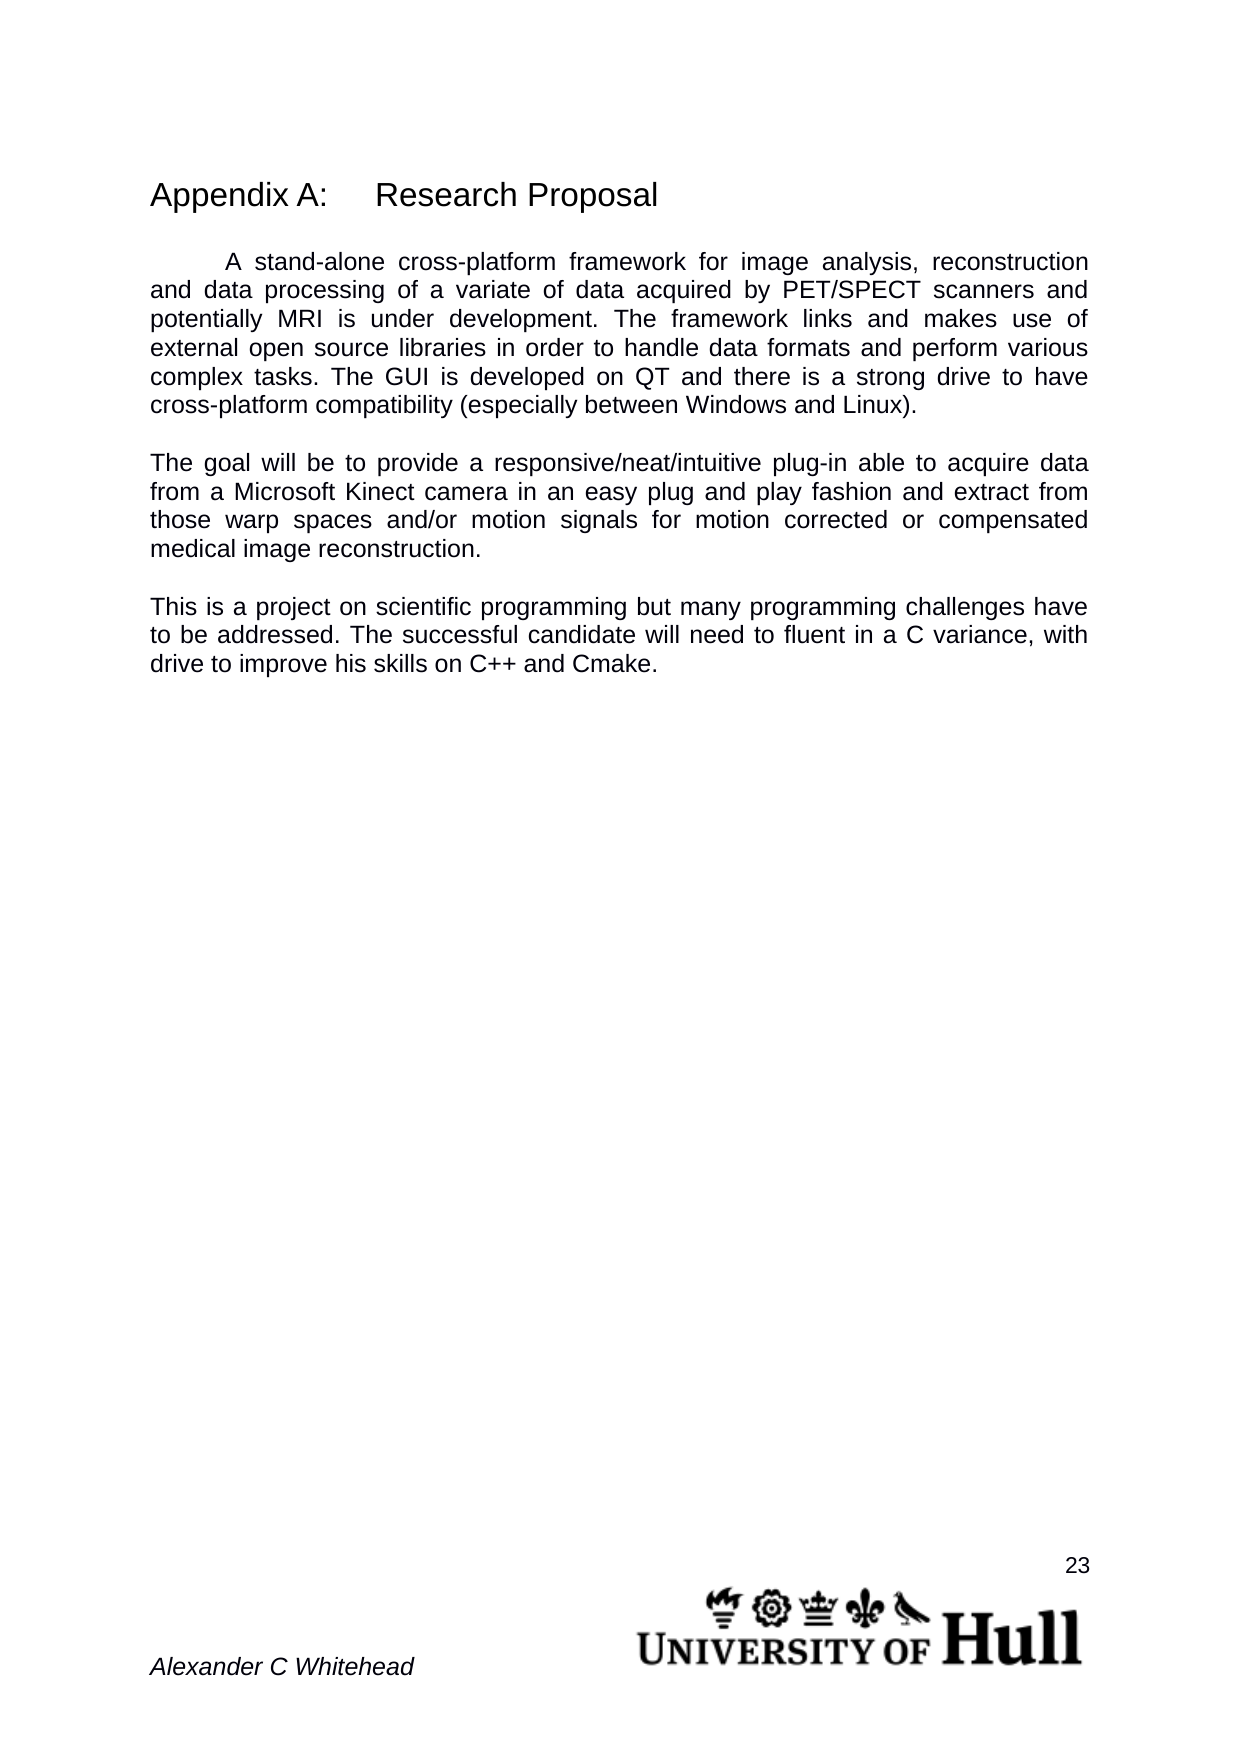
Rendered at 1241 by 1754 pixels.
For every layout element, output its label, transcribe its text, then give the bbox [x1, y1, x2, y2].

text The goal will be to provide a responsive/neat/intuitive plug-in able to acquire data from a Microsoft Kinect camera in an easy plug and play fashion and extract from those warp spaces and/or motion signals for motion corrected or compensated medical image reconstruction. [150, 448, 1090, 563]
text This is a project on scientific programming but many programming challenges have to be addressed. The successful candidate will need to fluent in a C variance, with drive to improve his skills on C++ and Cmake. [150, 592, 1090, 678]
text A stand-alone cross-platform framework for image analysis, reconstruction and data processing of a variate of data acquired by PET/SPECT scanners and potentially MRI is under development. The framework links and makes use of external open source libraries in order to handle data formats and perform various complex tasks. The GUI is developed on QT and there is a strong drive to have cross-platform compatibility (especially between Windows and Linux). [150, 247, 1090, 419]
subtitle Research Proposal [150, 175, 1090, 213]
picture [630, 1578, 1091, 1675]
